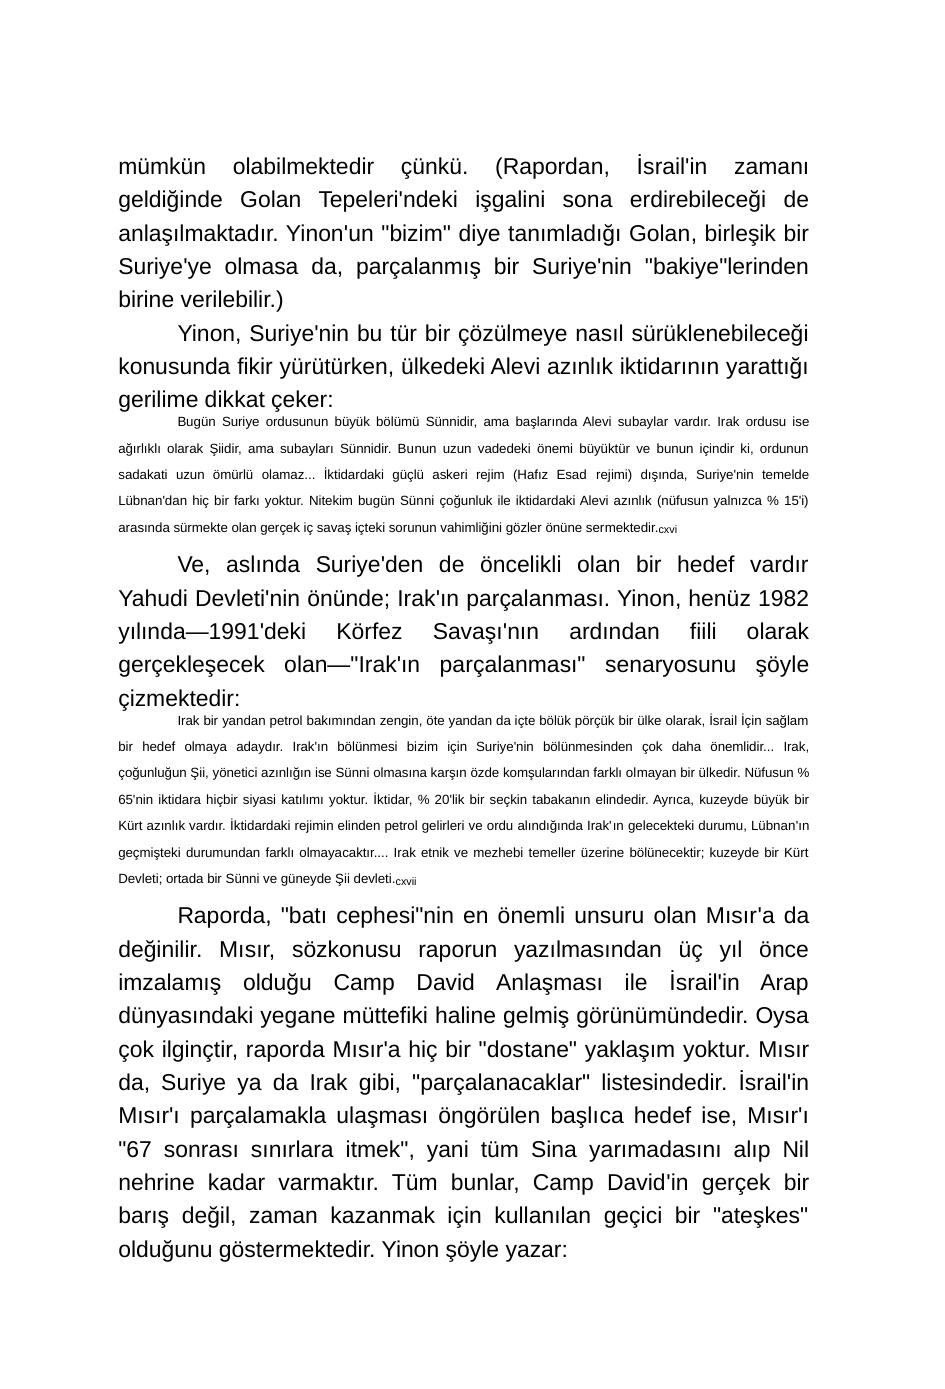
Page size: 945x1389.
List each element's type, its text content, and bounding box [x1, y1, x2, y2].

text Bugün Suriye ordusunun büyük bölümü Sünnidir, ama başlarında Alevi su­baylar vardır. Irak ordusu ise ağırlıklı olarak Şiidir, ama subayları Sünnidir. Bu­nun uzun vadedeki önemi büyüktür ve bunun içindir ki, ordunun sadakati uzun ömürlü olamaz... İktidardaki güçlü askeri rejim (Hafız Esad rejimi) dı­şın­da, Suriye'nin temelde Lübnan'dan hiç bir farkı yoktur. Nitekim bugün Sün­ni çoğunluk ile iktidardaki Alevi azınlık (nüfusun yalnızca % 15'i) ara­sın­da sürmekte olan gerçek iç savaş içteki sorunun vahimliğini gözler önüne ser­mektedir. [118, 414, 809, 546]
text mümkün olabilmektedir çünkü. (Rapordan, İs­rail'in zamanı geldiğinde Golan Tepeleri'ndeki işgalini sona erdirebileceği de anlaşıl­maktadır. Yinon'un "bizim" diye tanımladığı Golan, birleşik bir Suriye'ye olmasa da, parçalanmış bir Suriye'nin "bakiye"lerinden birine verilebilir.) [118, 148, 809, 314]
text Ve, aslında Suriye'den de öncelikli olan bir hedef vardır Yahudi Dev­leti'nin önünde; Irak'ın parçalanması. Yinon, henüz 1982 yılında—1991'­deki Körfez Savaşı'nın ardından fiili olarak gerçekleşecek olan—"Irak'ın par­ça­lan­ması" senaryosunu şöyle çizmektedir: [118, 546, 809, 713]
text Raporda, "batı cephesi"nin en önemli unsuru olan Mısır'a da değinilir. Mı­sır, sözkonusu raporun yazılmasından üç yıl önce imzalamış olduğu Camp David Anlaşması ile İsrail'in Arap dünyasındaki yegane müttefiki haline gelmiş görünümündedir. Oysa çok ilginçtir, raporda Mısır'a hiç bir "dos­tane" yaklaşım yoktur. Mısır da, Suriye ya da Irak gibi, "parçalana­caklar" listesindedir. İsrail'in Mısır'ı parçalamakla ulaşması öngörülen başlı­ca hedef ise, Mısır'ı "67 sonrası sınırlara itmek", yani tüm Sina yarımadasını alıp Nil nehrine kadar varmaktır. Tüm bunlar, Camp David'in gerçek bir barış değil, zaman kazanmak için kullanılan geçici bir "ateşkes" olduğunu göstermektedir. Yinon şöyle yazar: [118, 897, 809, 1264]
text Yinon, Suriye'nin bu tür bir çözülmeye nasıl sürüklenebileceği konu­sunda fikir yürütürken, ülkedeki Alevi azınlık iktidarının yarattığı gerilime dik­kat çeker: [118, 314, 809, 414]
text Irak bir yandan petrol bakımından zengin, öte yandan da içte bölük pörçük bir ülke olarak, İsrail İçin sağlam bir hedef olmaya adaydır. Irak'ın bölünmesi bi­zim için Suriye'nin bölünmesinden çok daha önemlidir... Irak, çoğunluğun Şii, yönetici azınlığın ise Sünni olmasına karşın özde komşularından farklı ol­mayan bir ülkedir. Nüfusun % 65'nin iktidara hiçbir siyasi katılımı yoktur. İk­tidar, % 20'lik bir seçkin tabakanın elindedir. Ayrıca, kuzeyde büyük bir Kürt azın­lık vardır. İktidardaki rejimin elinden petrol gelirleri ve ordu alındığında Irak'­ın gelecekteki durumu, Lübnan'ın geçmişteki durumundan farklı olmaya­caktır.... Irak etnik ve mezhebi temeller üzerine bölünecektir; kuzeyde bir Kürt Devleti; ortada bir Sünni ve güneyde Şii devleti. [118, 713, 809, 897]
